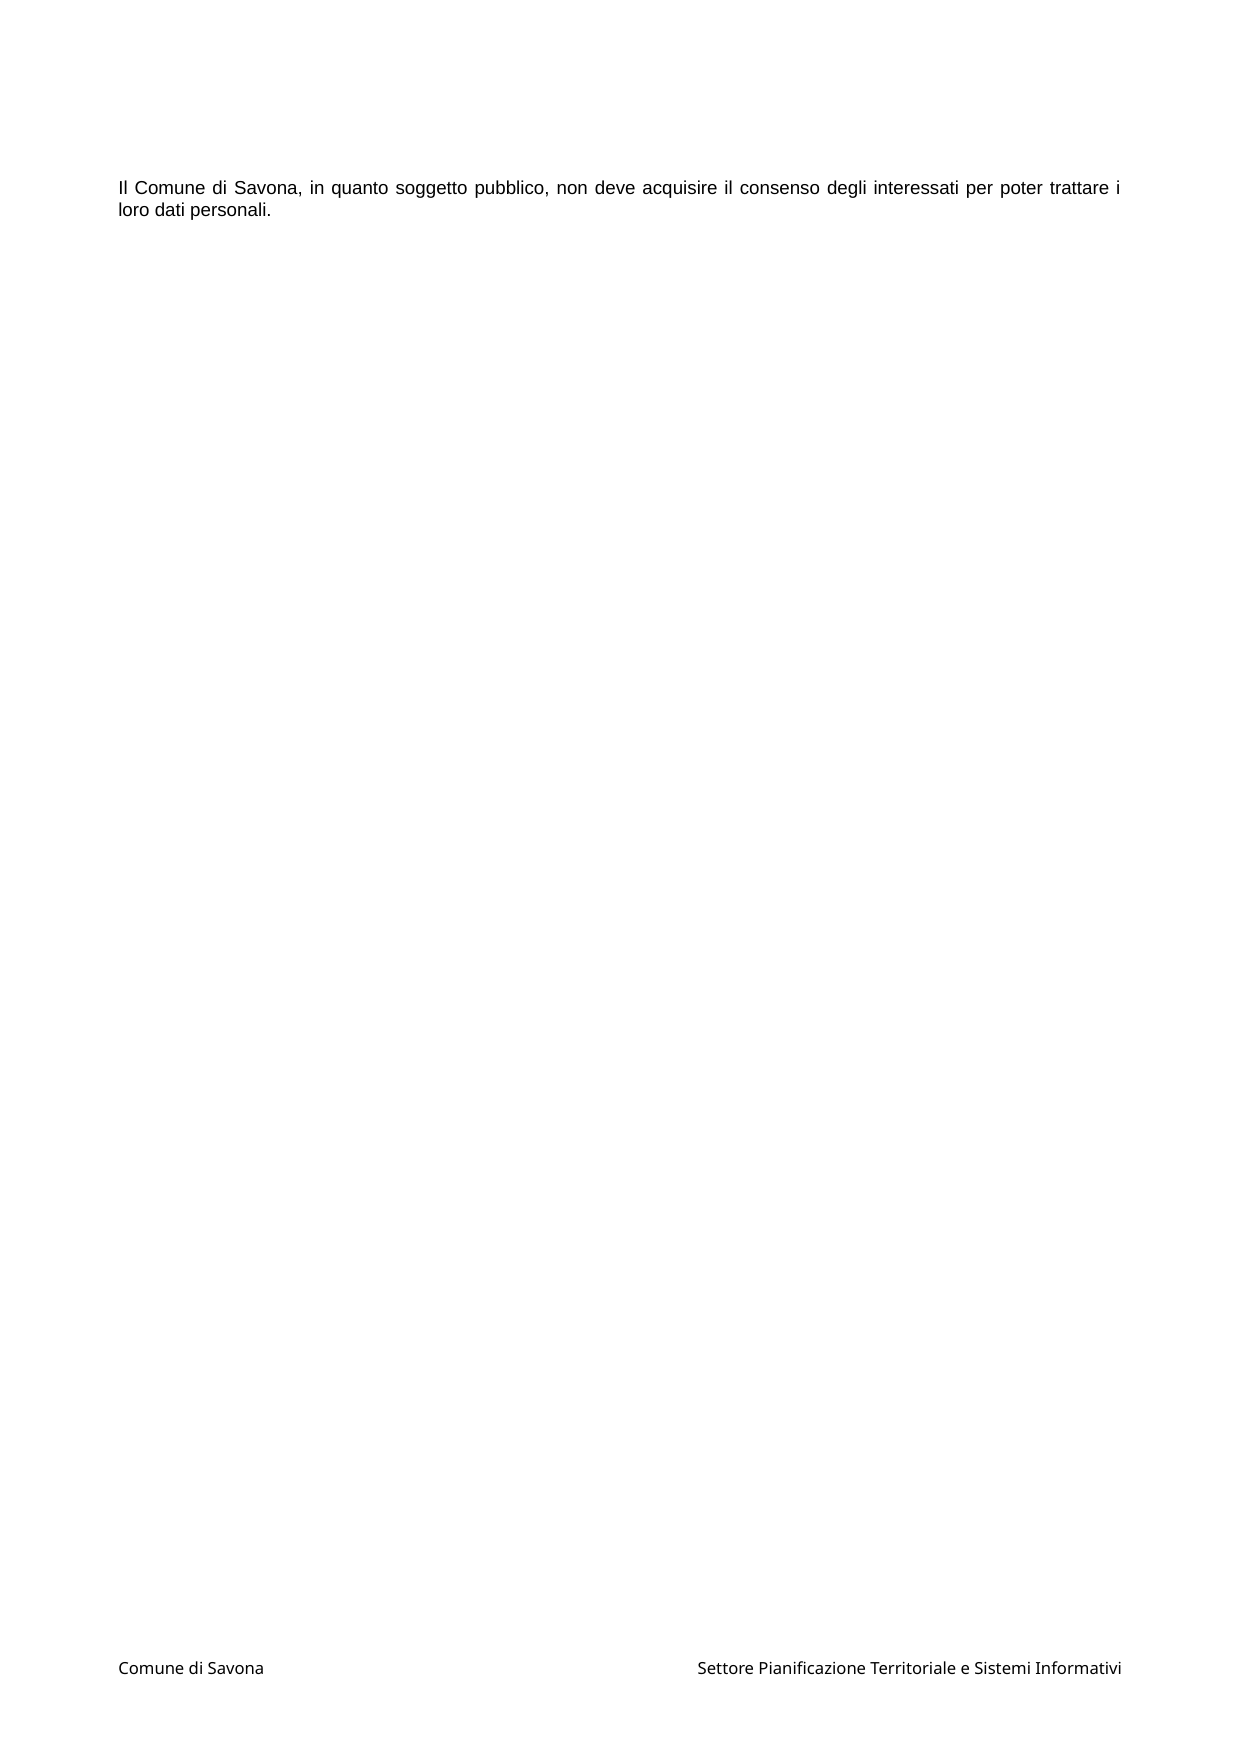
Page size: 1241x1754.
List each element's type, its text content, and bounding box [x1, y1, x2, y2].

text Il Comune di Savona, in quanto soggetto pubblico, non deve acquisire il consenso degli interessati per poter trattare i loro dati personali. [118, 177, 1122, 220]
